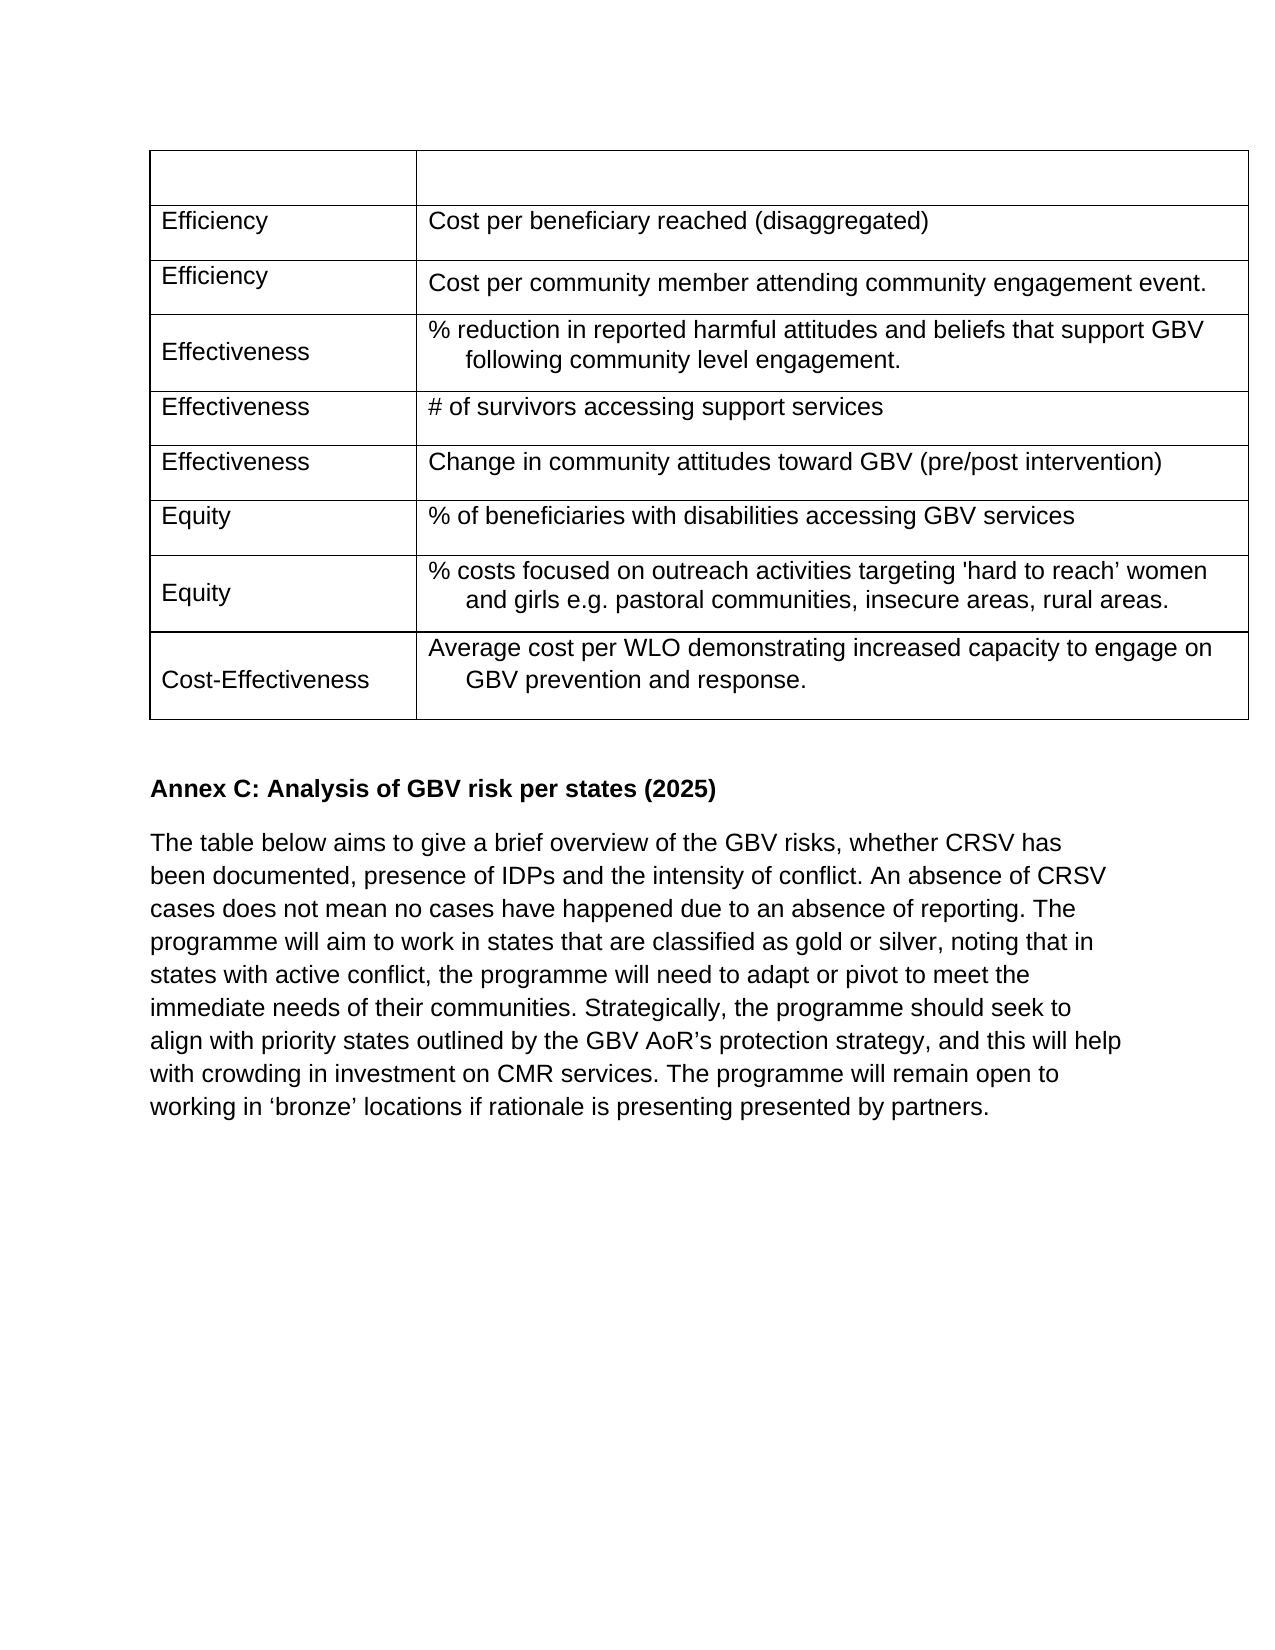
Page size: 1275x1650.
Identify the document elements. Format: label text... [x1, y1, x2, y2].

table_cell Effectiveness [151, 315, 416, 391]
table_cell Cost-Effectiveness [151, 633, 416, 719]
text The table below aims to give a brief overview of the GBV risks, whether CRSV has been documented, presence of IDPs and the intensity of conflict. An absence of CRSV cases does not mean no cases have happened due to an absence of reporting. The programme will aim to work in states that are classified as gold or silver, noting that in states with active conflict, the programme will need to adapt or pivot to meet the immediate needs of their communities. Strategically, the programme should seek to align with priority states outlined by the GBV AoR’s protection strategy, and this will help with crowding in investment on CMR services. The programme will remain open to working in ‘bronze’ locations if rationale is presenting presented by partners. [150, 828, 1125, 1121]
table_cell Equity [151, 501, 416, 555]
table_cell % reduction in reported harmful attitudes and beliefs that support GBV following community level engagement. [417, 315, 1248, 391]
table_cell Cost per community member attending community engagement event. [417, 261, 1248, 314]
table_cell % costs focused on outreach activities targeting 'hard to reach’ women and girls e.g. pastoral communities, insecure areas, rural areas. [417, 556, 1248, 631]
table_cell Equity [151, 556, 416, 631]
table_cell Effectiveness [151, 392, 416, 445]
table_cell Change in community attitudes toward GBV (pre/post intervention) [417, 446, 1248, 500]
text Annex C: Analysis of GBV risk per states (2025) [150, 774, 1125, 803]
table_cell # of survivors accessing support services [417, 392, 1248, 445]
table_cell [417, 151, 1248, 205]
table_cell Cost per beneficiary reached (disaggregated) [417, 206, 1248, 260]
table_cell Average cost per WLO demonstrating increased capacity to engage on GBV prevention and response. [417, 633, 1248, 719]
table_cell Efficiency [151, 206, 416, 260]
table_cell Effectiveness [151, 446, 416, 500]
table_cell % of beneficiaries with disabilities accessing GBV services [417, 501, 1248, 555]
table_cell [151, 151, 416, 205]
table_cell Efficiency [151, 261, 416, 314]
